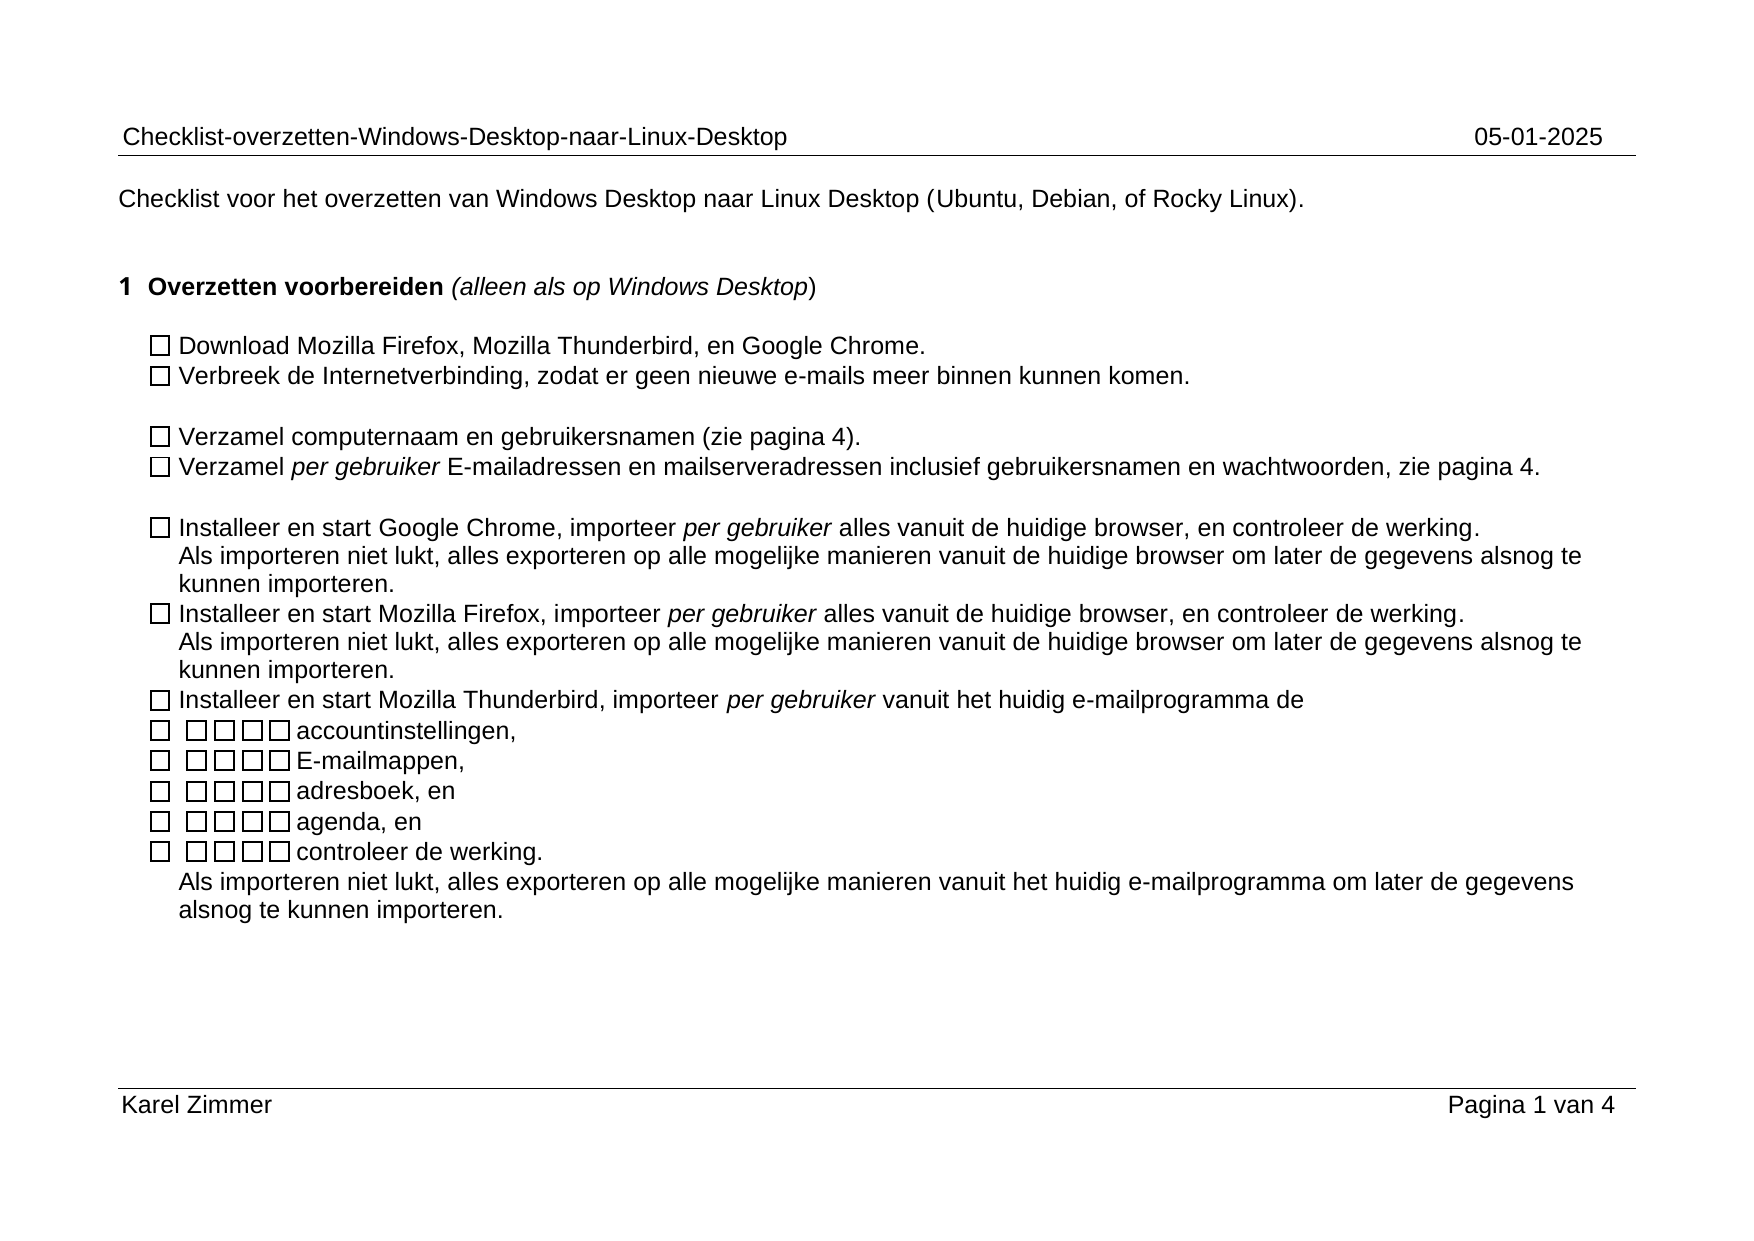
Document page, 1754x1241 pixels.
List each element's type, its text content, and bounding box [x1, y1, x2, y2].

table_header Download Mozilla Firefox, Mozilla Thunderbird, en Google Chrome. [177, 331, 1617, 361]
table_cell [177, 482, 1617, 512]
table_cell adresboek, en [177, 776, 1617, 806]
table_cell [141, 599, 177, 685]
table_cell Als importeren niet lukt, alles exporteren op alle mogelijke manieren vanuit het huidig e-mailprogramma om later de gegevens alsnog te kunnen importeren. [177, 867, 1617, 925]
list Overzetten voorbereiden (alleen als op Windows Desktop) [118, 268, 1636, 302]
table_cell [141, 452, 177, 482]
table_cell Verbreek de Internetverbinding, zodat er geen nieuwe e-mails meer binnen kunnen komen. [177, 361, 1617, 391]
table_cell [141, 837, 177, 867]
table_cell [141, 391, 177, 421]
table_cell [141, 715, 177, 746]
table_cell [177, 391, 1617, 421]
table_cell [141, 685, 177, 715]
table_cell [141, 513, 177, 599]
table_cell Installeer en start Google Chrome, importeer per gebruiker alles vanuit de huidige browser, en controleer de werking. Als importeren niet lukt, alles exporteren op alle mogelijke manieren vanuit de huidige browser om later de gegevens alsnog te kunnen importeren. [177, 513, 1617, 599]
table_cell Verzamel per gebruiker E-mailadressen en mailserveradressen inclusief gebruikersnamen en wachtwoorden, zie pagina 4. [177, 452, 1617, 482]
table_cell [141, 867, 177, 925]
table_cell [141, 806, 177, 837]
table_cell [141, 746, 177, 776]
table_cell Installeer en start Mozilla Firefox, importeer per gebruiker alles vanuit de huidige browser, en controleer de werking. Als importeren niet lukt, alles exporteren op alle mogelijke manieren vanuit de huidige browser om later de gegevens alsnog te kunnen importeren. [177, 599, 1617, 685]
table_cell E-mailmappen, [177, 746, 1617, 776]
table_cell [141, 421, 177, 452]
table_cell Verzamel computernaam en gebruikersnamen (zie pagina 4). [177, 421, 1617, 452]
table_cell [141, 361, 177, 391]
table_header [141, 331, 177, 361]
table_cell controleer de werking. [177, 837, 1617, 867]
table_cell Installeer en start Mozilla Thunderbird, importeer per gebruiker vanuit het huidig e-mailprogramma de [177, 685, 1617, 715]
text Checklist voor het overzetten van Windows Desktop naar Linux Desktop (Ubuntu, Debian, of Rocky Linux). [118, 184, 1636, 212]
table_cell accountinstellingen, [177, 715, 1617, 746]
table_cell agenda, en [177, 806, 1617, 837]
table_cell [141, 482, 177, 512]
table_cell [141, 776, 177, 806]
